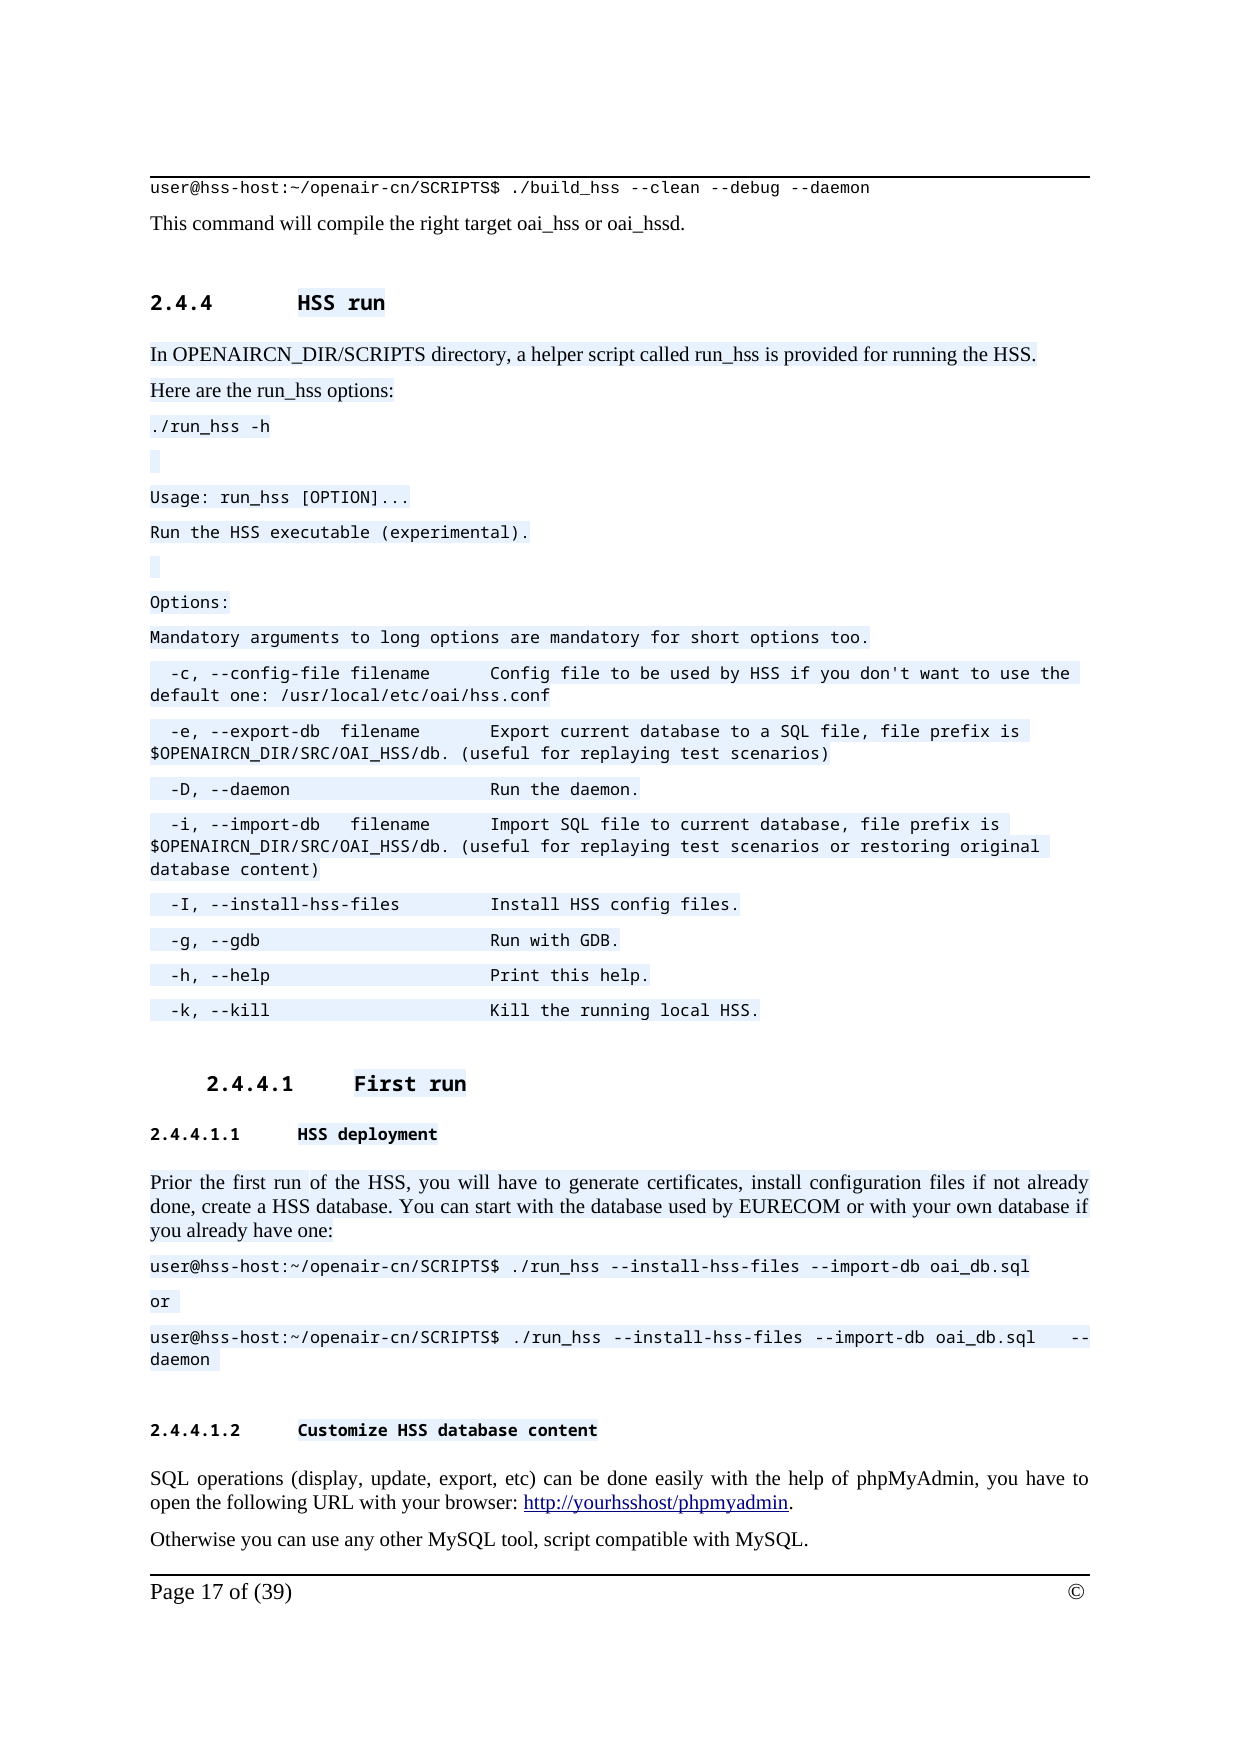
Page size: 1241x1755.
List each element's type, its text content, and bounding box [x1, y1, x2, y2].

text user@hss-host:~/openair-cn/SCRIPTS$ ./build_hss --clean --debug --daemon [150, 179, 1090, 198]
text Prior the first run of the HSS, you will have to generate certificates, install configuration files if not already done, create a HSS database. You can start with the database used by EURECOM or with your own database if you already have one: [150, 1170, 1090, 1242]
text Mandatory arguments to long options are mandatory for short options too. [150, 626, 1090, 649]
text -c, --config-file filename Config file to be used by HSS if you don't want to use the default one: /usr/local/etc/oai/hss.conf [150, 661, 1090, 707]
text -D, --daemon Run the daemon. [150, 777, 1090, 800]
text -k, --kill Kill the running local HSS. [150, 999, 1090, 1021]
text user@hss-host:~/openair-cn/SCRIPTS$ ./run_hss --install-hss-files --import-db oai_db.sql [150, 1255, 1090, 1278]
text Run the HSS executable (experimental). [150, 521, 1090, 543]
text -I, --install-hss-files Install HSS config files. [150, 893, 1090, 916]
text -i, --import-db filename Import SQL file to current database, file prefix is $OPENAIRCN_DIR/SRC/OAI_HSS/db. (useful for replaying test scenarios or restoring original database content) [150, 812, 1090, 881]
text -g, --gdb Run with GDB. [150, 928, 1090, 951]
text Here are the run_hss options: [150, 378, 1090, 402]
text Usage: run_hss [OPTION]... [150, 485, 1090, 508]
text ./run_hss -h [150, 415, 1090, 438]
text -h, --help Print this help. [150, 963, 1090, 986]
text or [150, 1290, 1090, 1313]
subtitle Customize HSS database content [150, 1418, 1090, 1441]
text Otherwise you can use any other MySQL tool, script compatible with MySQL. [150, 1527, 1090, 1551]
subtitle First run [206, 1069, 1090, 1097]
text user@hss-host:~/openair-cn/SCRIPTS$ ./run_hss --install-hss-files --import-db oai_db.sql --daemon [150, 1325, 1090, 1371]
subtitle HSS deployment [150, 1122, 1090, 1145]
text In OPENAIRCN_DIR/SCRIPTS directory, a helper script called run_hss is provided for running the HSS. [150, 342, 1090, 366]
text -e, --export-db filename Export current database to a SQL file, file prefix is $OPENAIRCN_DIR/SRC/OAI_HSS/db. (useful for replaying test scenarios) [150, 719, 1090, 765]
text SQL operations (display, update, export, etc) can be done easily with the help of phpMyAdmin, you have to open the following URL with your browser: http://yourhsshost/phpmyadmin. [150, 1466, 1090, 1514]
text This command will compile the right target oai_hss or oai_hssd. [150, 211, 1090, 235]
subtitle HSS run [150, 288, 1090, 317]
text Options: [150, 591, 1090, 614]
